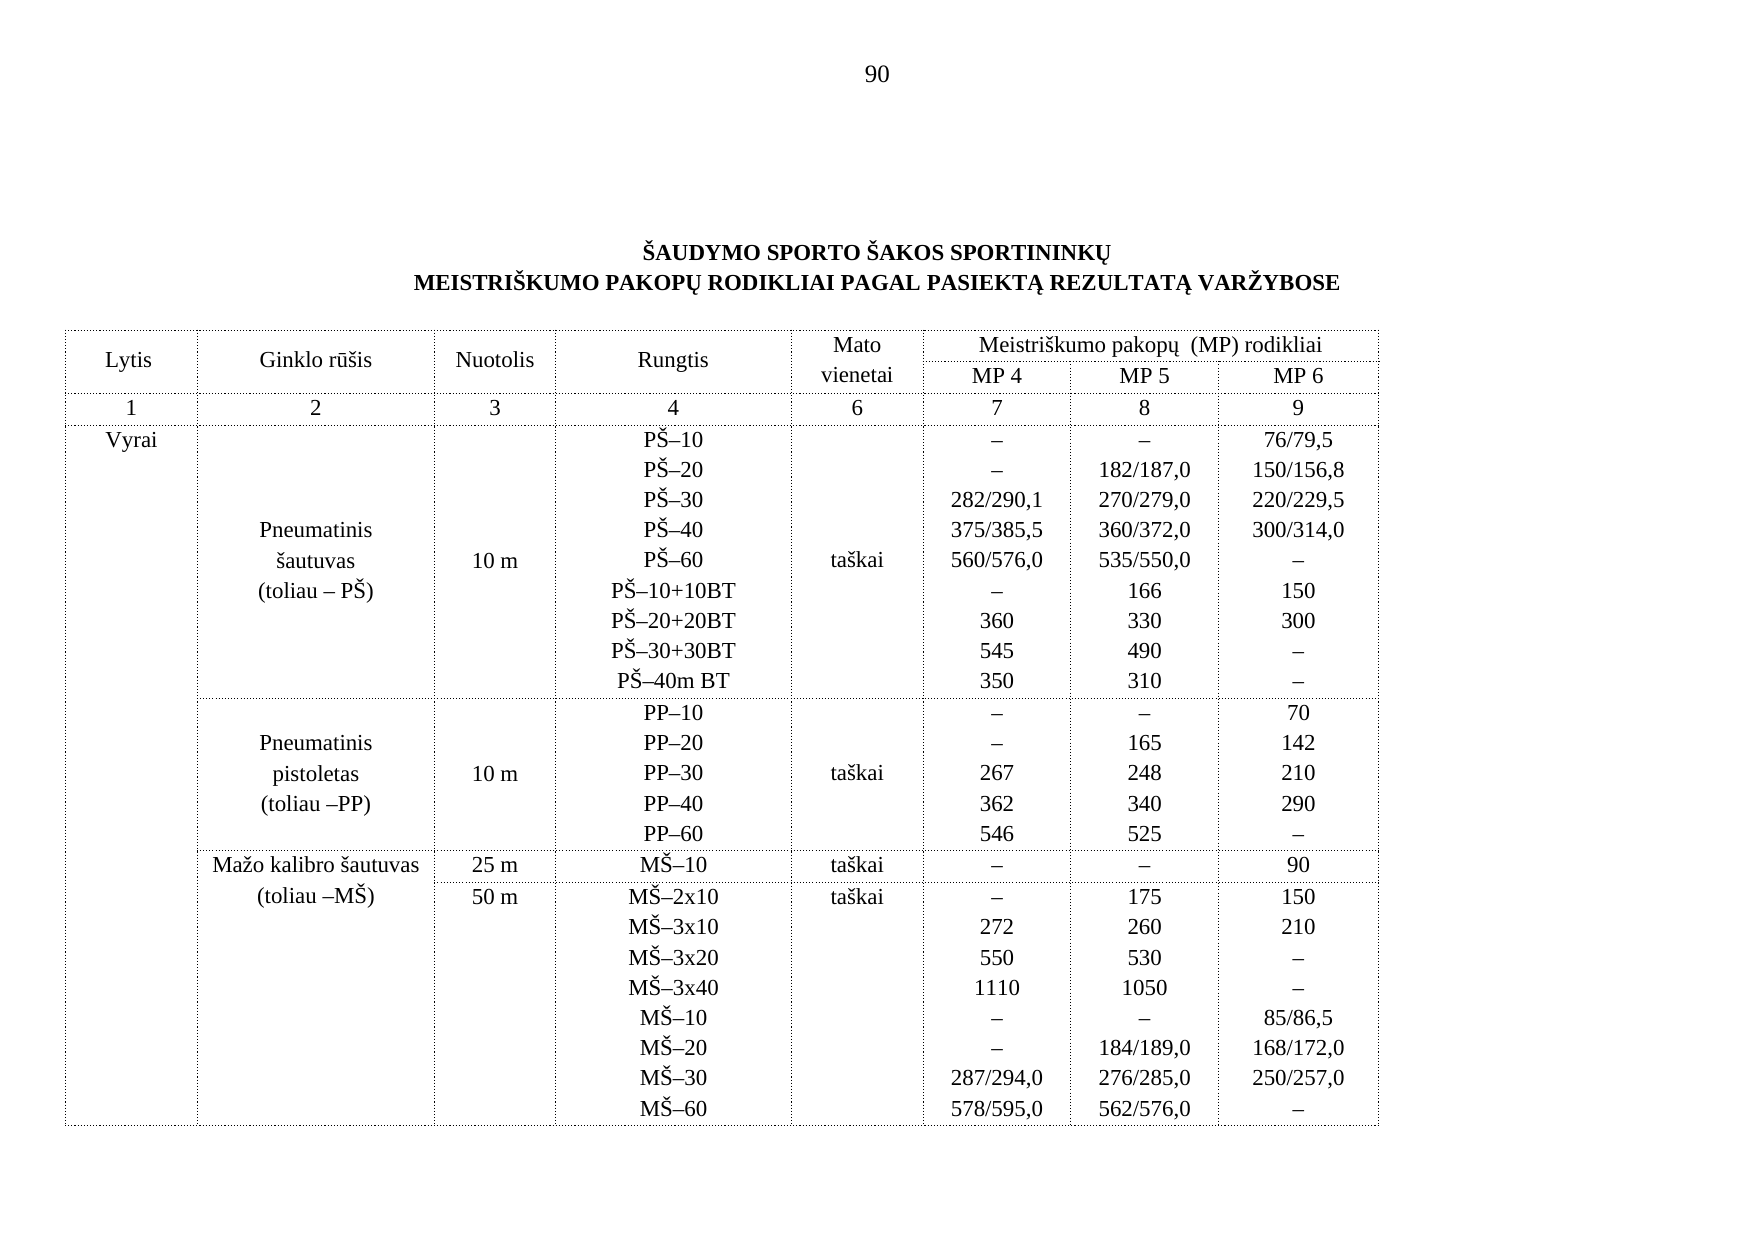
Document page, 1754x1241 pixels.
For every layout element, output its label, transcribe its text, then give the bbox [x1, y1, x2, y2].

table_cell 90 [1218, 850, 1378, 882]
table_cell Pneumatinis šautuvas (toliau – PŠ) [197, 425, 435, 698]
table_cell PŠ–10 PŠ–20 PŠ–30 PŠ–40 PŠ–60 PŠ–10+10BT PŠ–20+20BT PŠ–30+30BT PŠ–40m BT [555, 425, 792, 698]
table_cell 25 m [435, 850, 555, 882]
table_cell MŠ–2x10 MŠ–3x10 MŠ–3x20 MŠ–3x40 MŠ–10 MŠ–20 MŠ–30 MŠ–60 [555, 882, 792, 1125]
table_header Ginklo rūšis [197, 330, 435, 393]
table_cell 10 m [435, 425, 555, 698]
table_cell – [1071, 850, 1218, 882]
table_header Rungtis [555, 330, 792, 393]
table_header Meistriškumo pakopų (MP) rodikliai [923, 330, 1378, 361]
table_cell 76/79,5 150/156,8 220/229,5 300/314,0 – 150 300 – – [1218, 425, 1378, 698]
table_cell – [923, 850, 1071, 882]
table_cell taškai [792, 882, 923, 1125]
table_cell 70 142 210 290 – [1218, 698, 1378, 850]
table_cell PP–10 PP–20 PP–30 PP–40 PP–60 [555, 698, 792, 850]
table_cell 50 m [435, 882, 555, 1125]
text ŠAUDYMO sporto šakos sportininkų [66, 239, 1688, 265]
table_cell Mažo kalibro šautuvas (toliau –MŠ) [197, 850, 435, 1125]
table_cell 7 [923, 393, 1071, 424]
table_cell 9 [1218, 393, 1378, 424]
table_cell taškai [792, 850, 923, 882]
table_cell – 272 550 1110 – – 287/294,0 578/595,0 [923, 882, 1071, 1125]
table_header Lytis [66, 330, 197, 393]
table_cell MP 6 [1218, 361, 1378, 393]
table_cell – – 267 362 546 [923, 698, 1071, 850]
table_cell 4 [555, 393, 792, 424]
table_cell 2 [197, 393, 435, 424]
text MEISTRIŠKUMO PAKOPŲ RODIKLIAI pagal pasiektą REZULTATĄ varžybose [66, 269, 1688, 296]
table_cell Vyrai [66, 425, 197, 1125]
table_cell – 165 248 340 525 [1071, 698, 1218, 850]
table_cell taškai [792, 698, 923, 850]
table_cell 150 210 – – 85/86,5 168/172,0 250/257,0 – [1218, 882, 1378, 1125]
table_cell – – 282/290,1 375/385,5 560/576,0 – 360 545 350 [923, 425, 1071, 698]
table_cell – 182/187,0 270/279,0 360/372,0 535/550,0 166 330 490 310 [1071, 425, 1218, 698]
table_cell Pneumatinis pistoletas (toliau –PP) [197, 698, 435, 850]
table_header Nuotolis [435, 330, 555, 393]
table_cell 6 [792, 393, 923, 424]
table_cell 8 [1071, 393, 1218, 424]
table_cell 10 m [435, 698, 555, 850]
table_header Mato vienetai [792, 330, 923, 393]
table_cell MŠ–10 [555, 850, 792, 882]
table_cell 1 [66, 393, 197, 424]
table_cell MP 4 [923, 361, 1071, 393]
table_cell 175 260 530 1050 – 184/189,0 276/285,0 562/576,0 [1071, 882, 1218, 1125]
table_cell 3 [435, 393, 555, 424]
table_cell MP 5 [1071, 361, 1218, 393]
table_cell taškai [792, 425, 923, 698]
